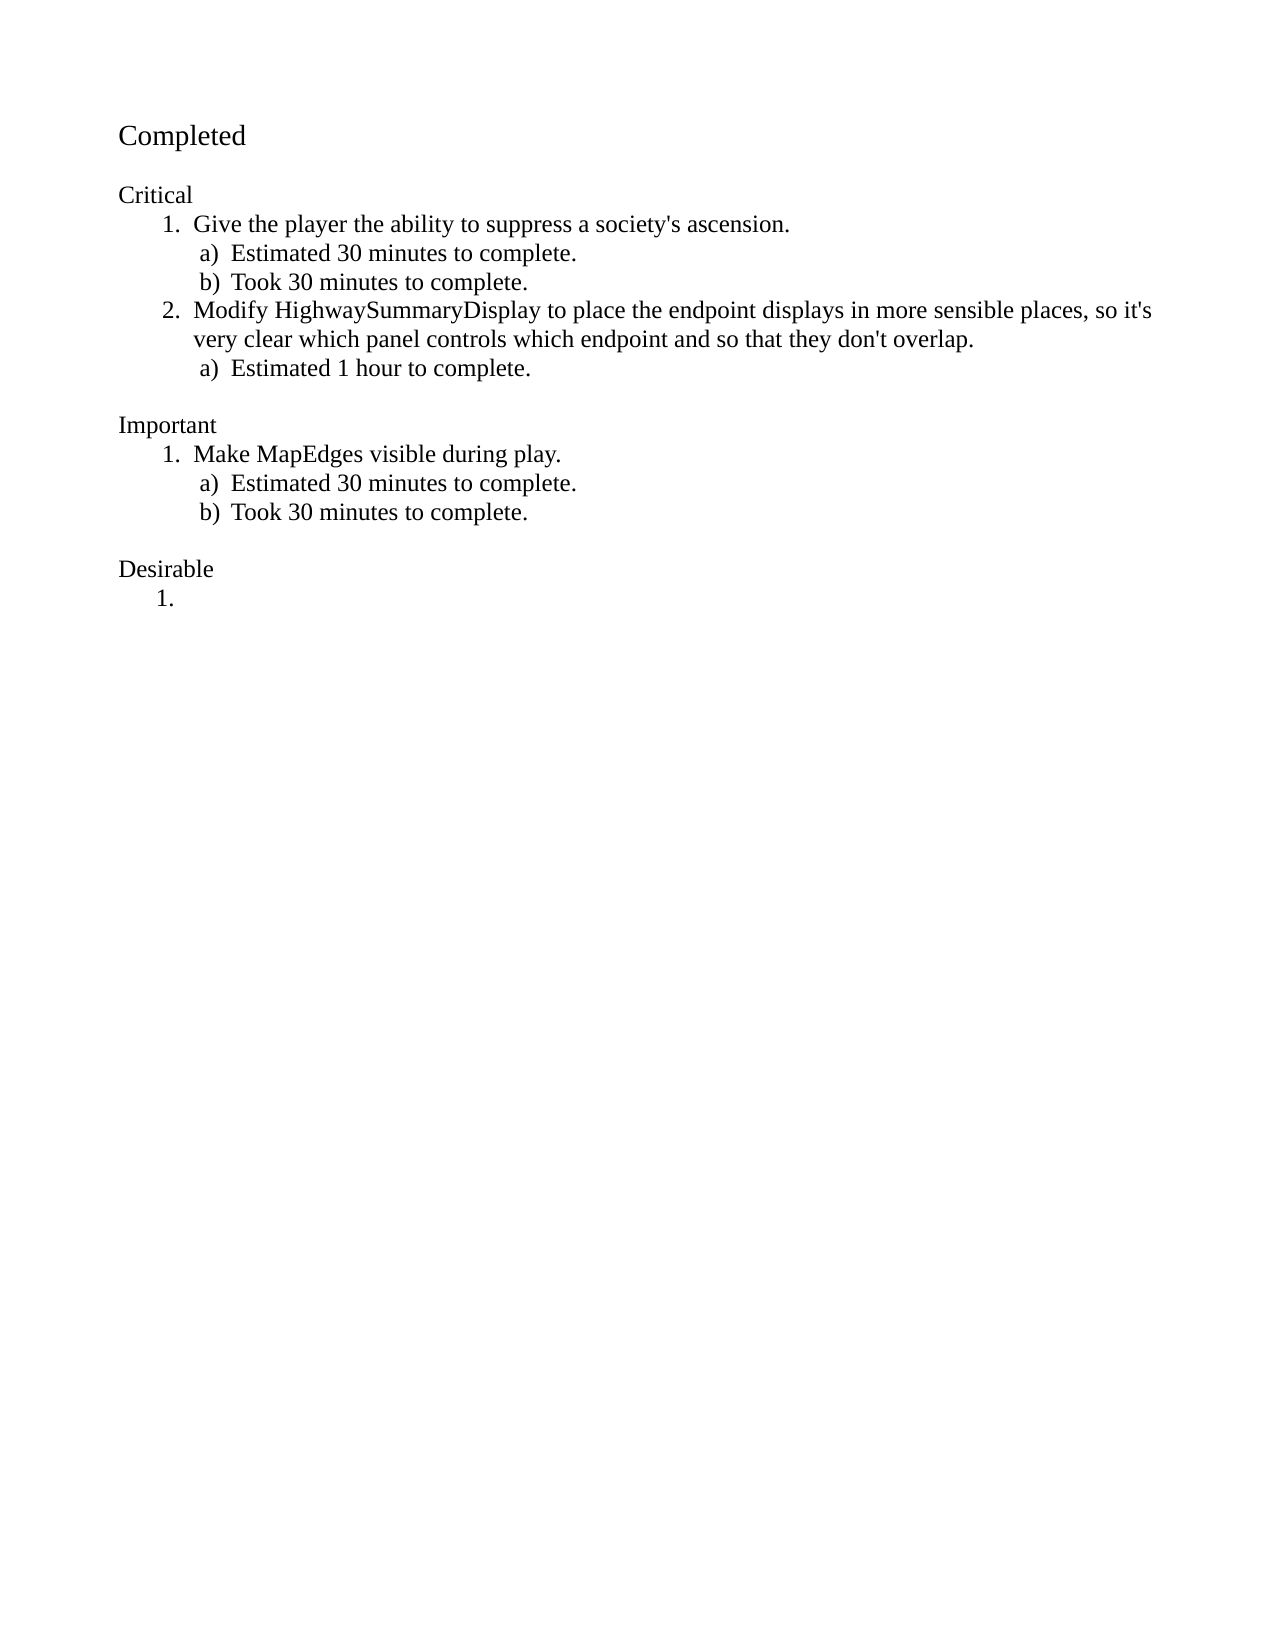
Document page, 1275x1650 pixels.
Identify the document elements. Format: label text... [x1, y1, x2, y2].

list Give the player the ability to suppress a society's ascension. [156, 209, 1157, 238]
list Estimated 30 minutes to complete. [193, 238, 1157, 267]
text Critical [118, 180, 1157, 209]
list Estimated 30 minutes to complete. [193, 468, 1157, 497]
list Make MapEdges visible during play. [156, 439, 1157, 468]
text Completed [118, 118, 1157, 152]
list Took 30 minutes to complete. [193, 267, 1157, 295]
text Desirable [118, 554, 1157, 583]
list Modify HighwaySummaryDisplay to place the endpoint displays in more sensible places, so it's very clear which panel controls which endpoint and so that they don't overlap. [156, 295, 1157, 353]
text Important [118, 410, 1157, 439]
list Estimated 1 hour to complete. [193, 353, 1157, 382]
list Took 30 minutes to complete. [193, 497, 1157, 525]
